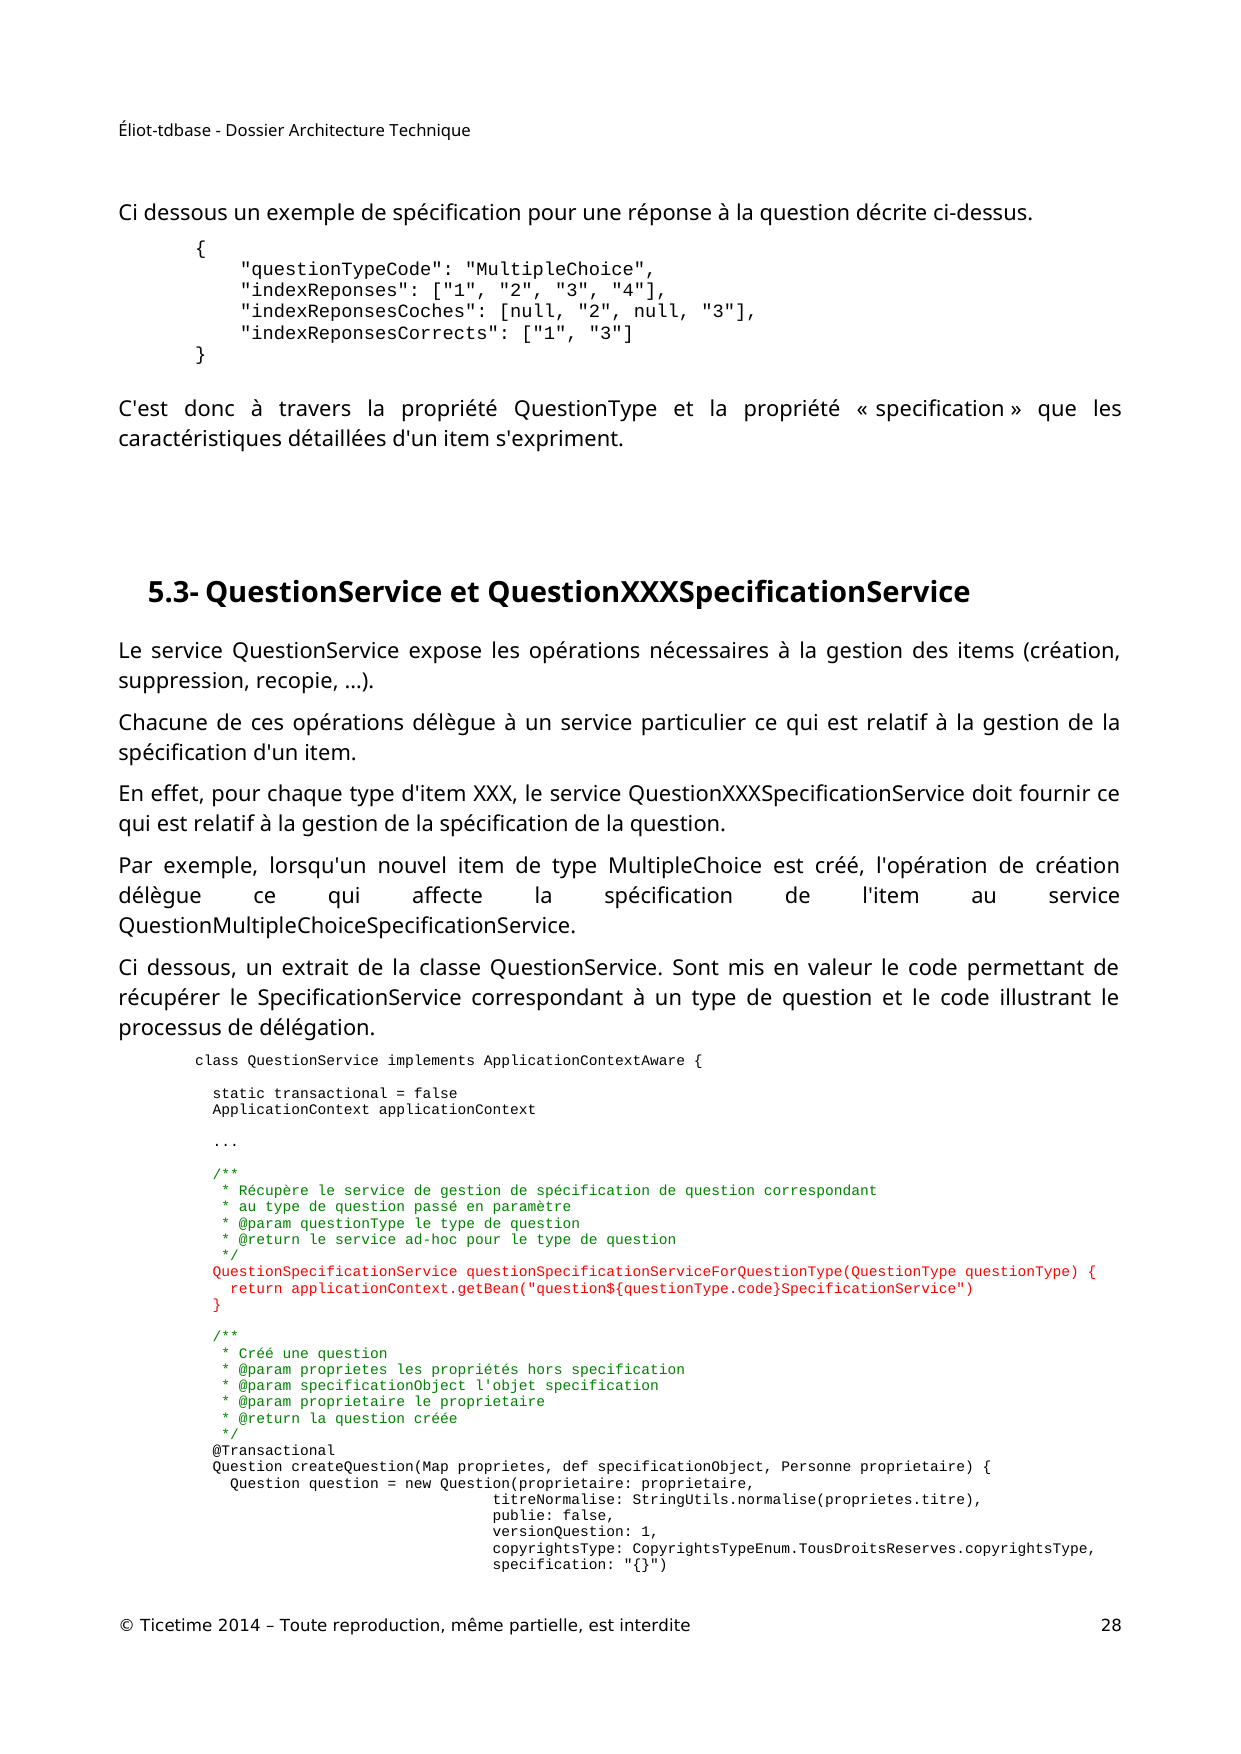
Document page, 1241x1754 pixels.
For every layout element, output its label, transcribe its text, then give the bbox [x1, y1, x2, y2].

text C'est donc à travers la propriété QuestionType et la propriété « specification » que les caractéristiques détaillées d'un item s'expriment. [118, 392, 1122, 452]
text static transactional = false [195, 1086, 1122, 1102]
text * @return la question créée [195, 1411, 1122, 1427]
text publie: false, [195, 1509, 1122, 1525]
text @Transactional [195, 1444, 1122, 1460]
text /** [195, 1167, 1122, 1184]
text */ [195, 1249, 1122, 1265]
text /** [195, 1330, 1122, 1346]
text Question createQuestion(Map proprietes, def specificationObject, Personne proprietaire) { [195, 1460, 1122, 1476]
text { [195, 239, 1122, 260]
text return applicationContext.getBean("question${questionType.code}SpecificationService") [195, 1281, 1122, 1297]
text Question question = new Question(proprietaire: proprietaire, [195, 1476, 1122, 1492]
text } [195, 345, 1122, 366]
text Le service QuestionService expose les opérations nécessaires à la gestion des items (création, suppression, recopie, …). [118, 635, 1122, 695]
text */ [195, 1427, 1122, 1444]
text * au type de question passé en paramètre [195, 1200, 1122, 1216]
text } [195, 1297, 1122, 1314]
text * Créé une question [195, 1346, 1122, 1362]
text * @param proprietes les propriétés hors specification [195, 1362, 1122, 1379]
text En effet, pour chaque type d'item XXX, le service QuestionXXXSpecificationService doit fournir ce qui est relatif à la gestion de la spécification de la question. [118, 778, 1122, 838]
text Ci dessous un exemple de spécification pour une réponse à la question décrite ci-dessus. [118, 197, 1122, 227]
text * @return le service ad-hoc pour le type de question [195, 1232, 1122, 1249]
text * Récupère le service de gestion de spécification de question correspondant [195, 1184, 1122, 1200]
text "questionTypeCode": "MultipleChoice", [195, 260, 1122, 281]
text * @param proprietaire le proprietaire [195, 1395, 1122, 1411]
text * @param specificationObject l'objet specification [195, 1379, 1122, 1395]
text versionQuestion: 1, [195, 1525, 1122, 1541]
text "indexReponses": ["1", "2", "3", "4"], [195, 281, 1122, 302]
text Par exemple, lorsqu'un nouvel item de type MultipleChoice est créé, l'opération de création délègue ce qui affecte la spécification de l'item au service QuestionMultipleChoiceSpecificationService. [118, 850, 1122, 940]
text QuestionSpecificationService questionSpecificationServiceForQuestionType(QuestionType questionType) { [195, 1265, 1122, 1281]
text copyrightsType: CopyrightsTypeEnum.TousDroitsReserves.copyrightsType, [195, 1541, 1122, 1557]
subtitle QuestionService et QuestionXXXSpecificationService [118, 571, 1122, 611]
text "indexReponsesCorrects": ["1", "3"] [195, 324, 1122, 345]
text specification: "{}") [195, 1557, 1122, 1574]
text "indexReponsesCoches": [null, "2", null, "3"], [195, 302, 1122, 324]
text ... [195, 1135, 1122, 1151]
text Chacune de ces opérations délègue à un service particulier ce qui est relatif à la gestion de la spécification d'un item. [118, 707, 1122, 767]
text * @param questionType le type de question [195, 1216, 1122, 1232]
text titreNormalise: StringUtils.normalise(proprietes.titre), [195, 1492, 1122, 1509]
text Ci dessous, un extrait de la classe QuestionService. Sont mis en valeur le code permettant de récupérer le SpecificationService correspondant à un type de question et le code illustrant le processus de délégation. [118, 952, 1122, 1042]
text class QuestionService implements ApplicationContextAware { [195, 1054, 1122, 1070]
text ApplicationContext applicationContext [195, 1102, 1122, 1119]
